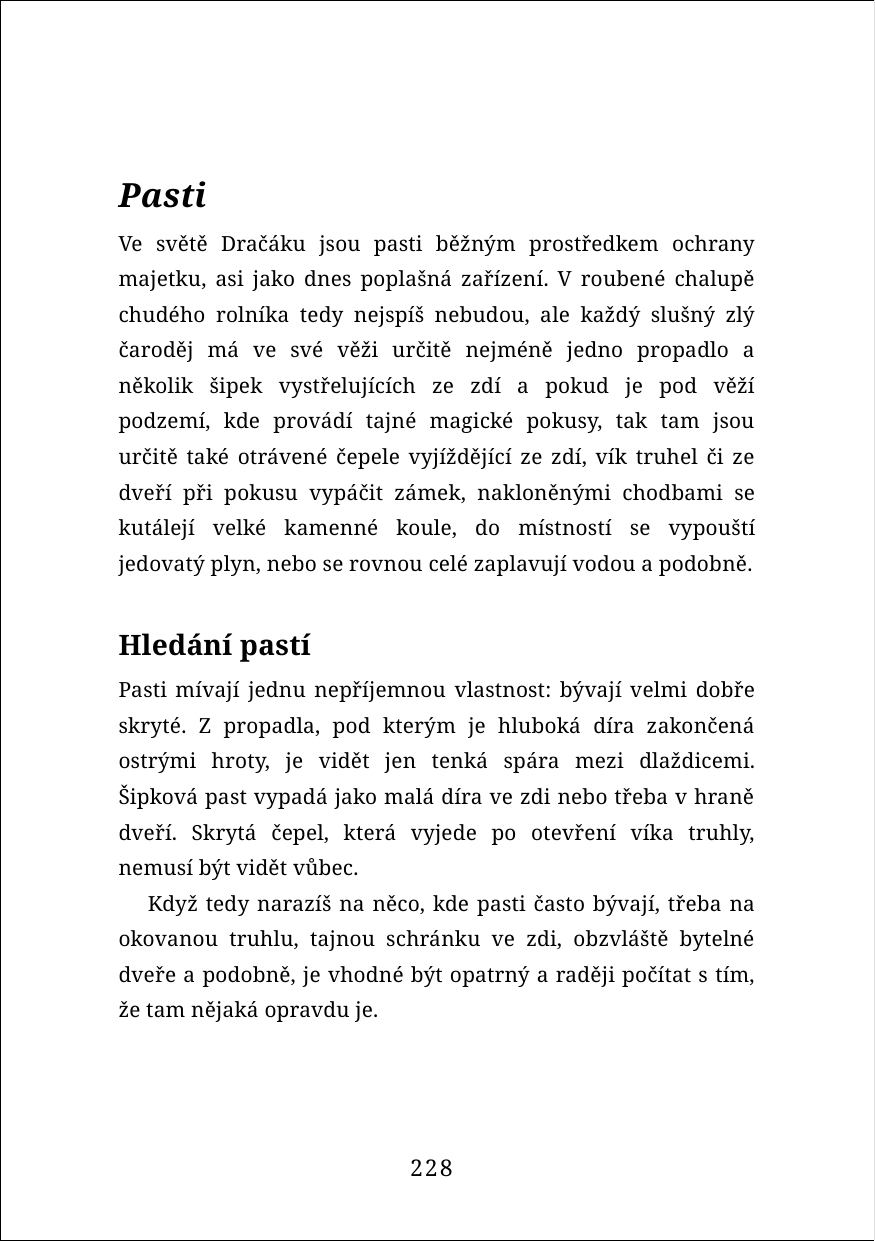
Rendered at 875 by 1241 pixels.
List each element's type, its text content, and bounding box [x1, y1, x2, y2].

subtitle Pasti [118, 172, 756, 217]
subtitle Hledání pastí [118, 626, 756, 664]
text Pasti mívají jednu nepříjemnou vlastnost: bývají velmi dobře skryté. Z propadla, pod kterým je hluboká díra zakončená ostrými hroty, je vidět jen tenká spára mezi dlaždicemi. Šipková past vypadá jako malá díra ve zdi nebo třeba v hraně dveří. Skrytá čepel, která vyjede po otevření víka truhly, nemusí být vidět vůbec. Když tedy narazíš na něco, kde pasti často bývají, třeba na okovanou truhlu, tajnou schránku ve zdi, obzvláště bytelné dveře a podobně, je vhodné být opatrný a raději počítat s tím, že tam nějaká opravdu je. [118, 676, 756, 1024]
text Ve světě Dračáku jsou pasti běžným prostředkem ochrany majetku, asi jako dnes poplašná zařízení. V roubené chalupě chudého rolníka tedy nejspíš nebudou, ale každý slušný zlý čaroděj má ve své věži určitě nejméně jedno propadlo a několik šipek vystřelujících ze zdí a pokud je pod věží podzemí, kde provádí tajné magické pokusy, tak tam jsou určitě také otrávené čepele vyjíždějící ze zdí, vík truhel či ze dveří při pokusu vypáčit zámek, nakloněnými chodbami se kutálejí velké kamenné koule, do místností se vypouští jedovatý plyn, nebo se rovnou celé zaplavují vodou a podobně. [118, 229, 756, 577]
